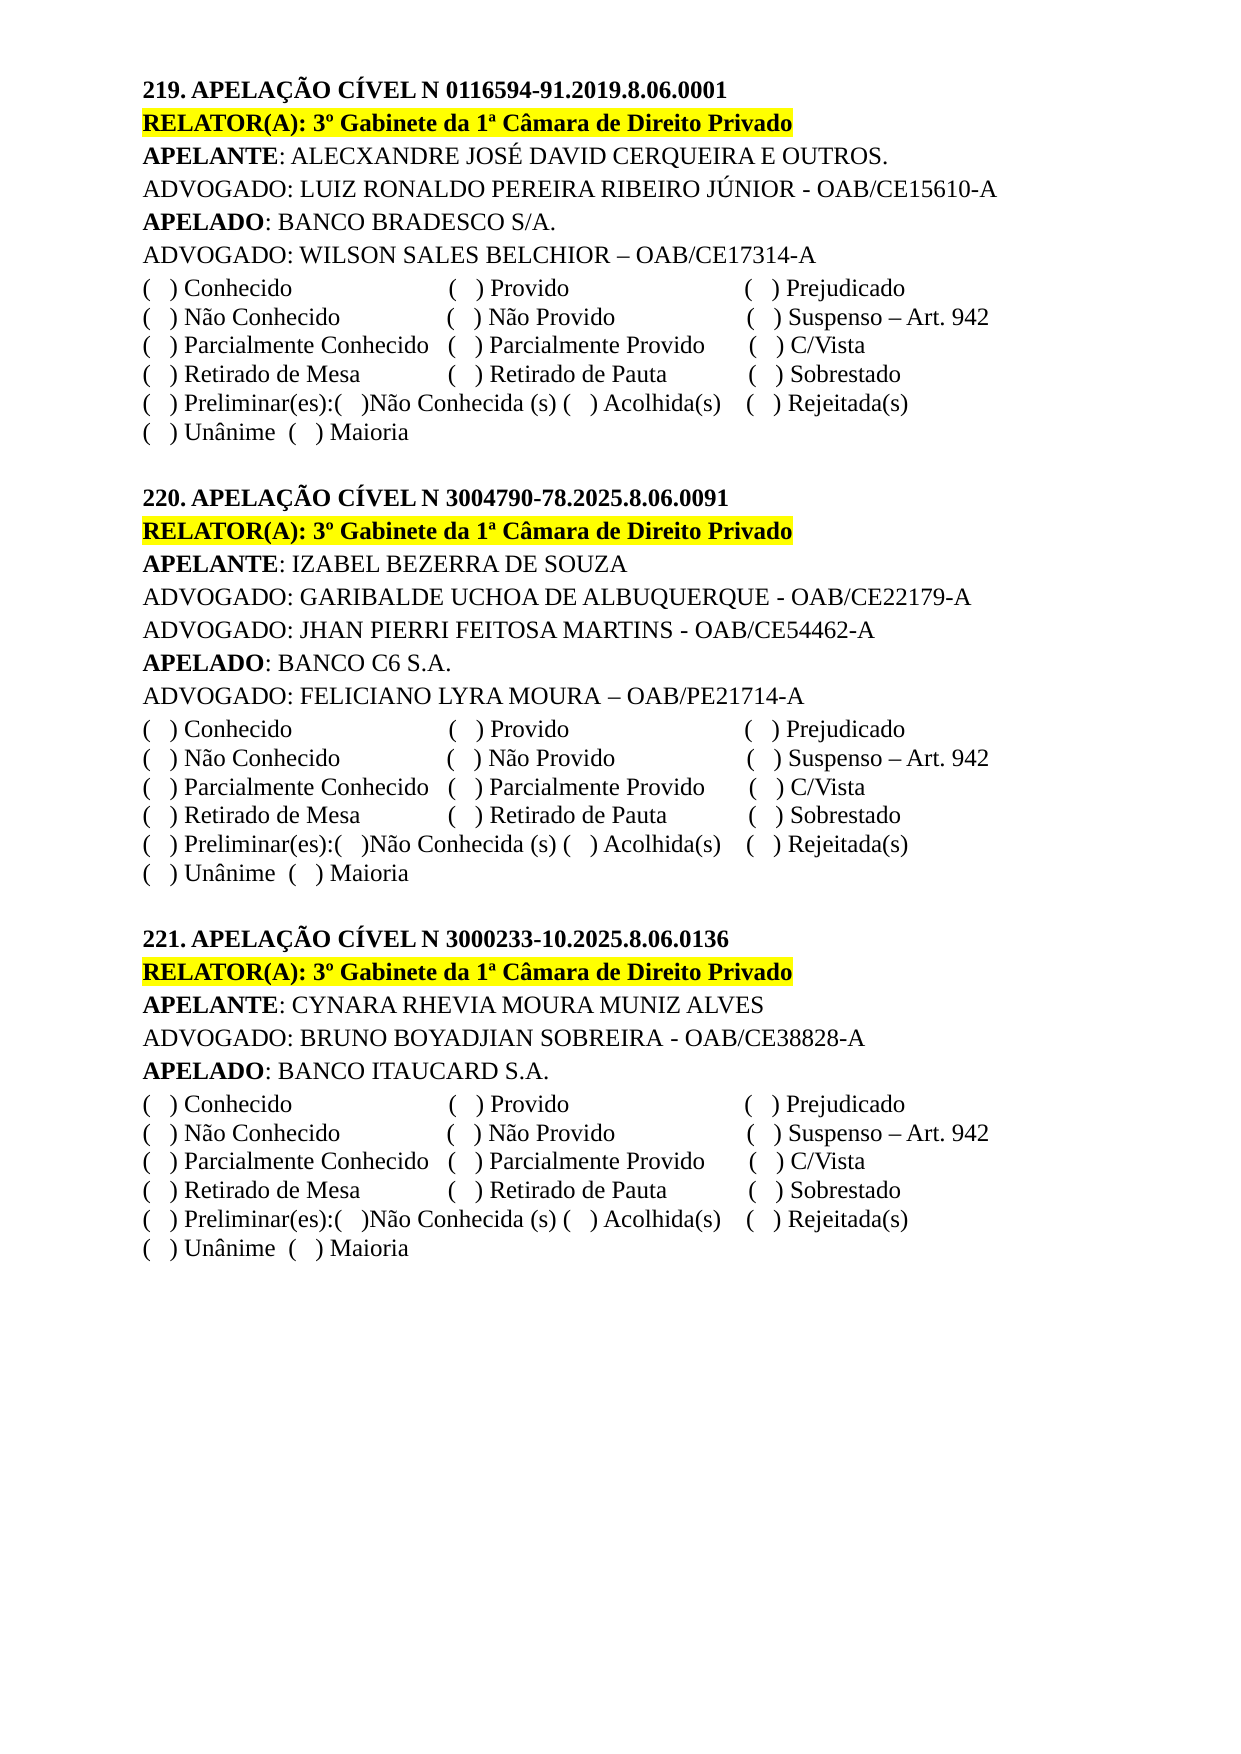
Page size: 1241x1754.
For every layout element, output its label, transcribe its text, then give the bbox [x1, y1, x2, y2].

text ( ) Conhecido ( ) Provido ( ) Prejudicado [142, 273, 1141, 302]
text ( ) Unânime ( ) Maioria 220. APELAÇÃO CÍVEL N 3004790-78.2025.8.06.0091 RELATOR(A): 3º Gabinete da 1ª Câmara de Direito Privado APELANTE: IZABEL BEZERRA DE SOUZA ADVOGADO: GARIBALDE UCHOA DE ALBUQUERQUE - OAB/CE22179-A ADVOGADO: JHAN PIERRI FEITOSA MARTINS - OAB/CE54462-A APELADO: BANCO C6 S.A. ADVOGADO: FELICIANO LYRA MOURA – OAB/PE21714-A [142, 417, 1141, 710]
text ( ) Retirado de Mesa ( ) Retirado de Pauta ( ) Sobrestado [142, 359, 1158, 388]
text 219. APELAÇÃO CÍVEL N 0116594-91.2019.8.06.0001 RELATOR(A): 3º Gabinete da 1ª Câmara de Direito Privado APELANTE: ALECXANDRE JOSÉ DAVID CERQUEIRA E OUTROS. ADVOGADO: LUIZ RONALDO PEREIRA RIBEIRO JÚNIOR - OAB/CE15610-A APELADO: BANCO BRADESCO S/A. ADVOGADO: WILSON SALES BELCHIOR – OAB/CE17314-A [142, 75, 1141, 269]
text ( ) Conhecido ( ) Provido ( ) Prejudicado [142, 714, 1141, 743]
text ( ) Parcialmente Conhecido ( ) Parcialmente Provido ( ) C/Vista [142, 1146, 1158, 1175]
text ( ) Retirado de Mesa ( ) Retirado de Pauta ( ) Sobrestado [142, 1175, 1158, 1204]
text ( ) Preliminar(es):( )Não Conhecida (s) ( ) Acolhida(s) ( ) Rejeitada(s) [142, 829, 1158, 858]
text ( ) Preliminar(es):( )Não Conhecida (s) ( ) Acolhida(s) ( ) Rejeitada(s) [142, 1204, 1158, 1233]
text ( ) Parcialmente Conhecido ( ) Parcialmente Provido ( ) C/Vista [142, 772, 1158, 800]
text ( ) Conhecido ( ) Provido ( ) Prejudicado [142, 1089, 1141, 1118]
text ( ) Não Conhecido ( ) Não Provido ( ) Suspenso – Art. 942 [142, 1118, 1158, 1146]
text ( ) Retirado de Mesa ( ) Retirado de Pauta ( ) Sobrestado [142, 800, 1158, 829]
text ( ) Unânime ( ) Maioria [142, 1233, 1141, 1327]
text ( ) Parcialmente Conhecido ( ) Parcialmente Provido ( ) C/Vista [142, 331, 1158, 359]
text ( ) Não Conhecido ( ) Não Provido ( ) Suspenso – Art. 942 [142, 302, 1158, 331]
text ( ) Preliminar(es):( )Não Conhecida (s) ( ) Acolhida(s) ( ) Rejeitada(s) [142, 388, 1158, 417]
text ( ) Unânime ( ) Maioria 221. APELAÇÃO CÍVEL N 3000233-10.2025.8.06.0136 RELATOR(A): 3º Gabinete da 1ª Câmara de Direito Privado APELANTE: CYNARA RHEVIA MOURA MUNIZ ALVES ADVOGADO: BRUNO BOYADJIAN SOBREIRA - OAB/CE38828-A APELADO: BANCO ITAUCARD S.A. [142, 858, 1141, 1085]
text ( ) Não Conhecido ( ) Não Provido ( ) Suspenso – Art. 942 [142, 743, 1158, 772]
